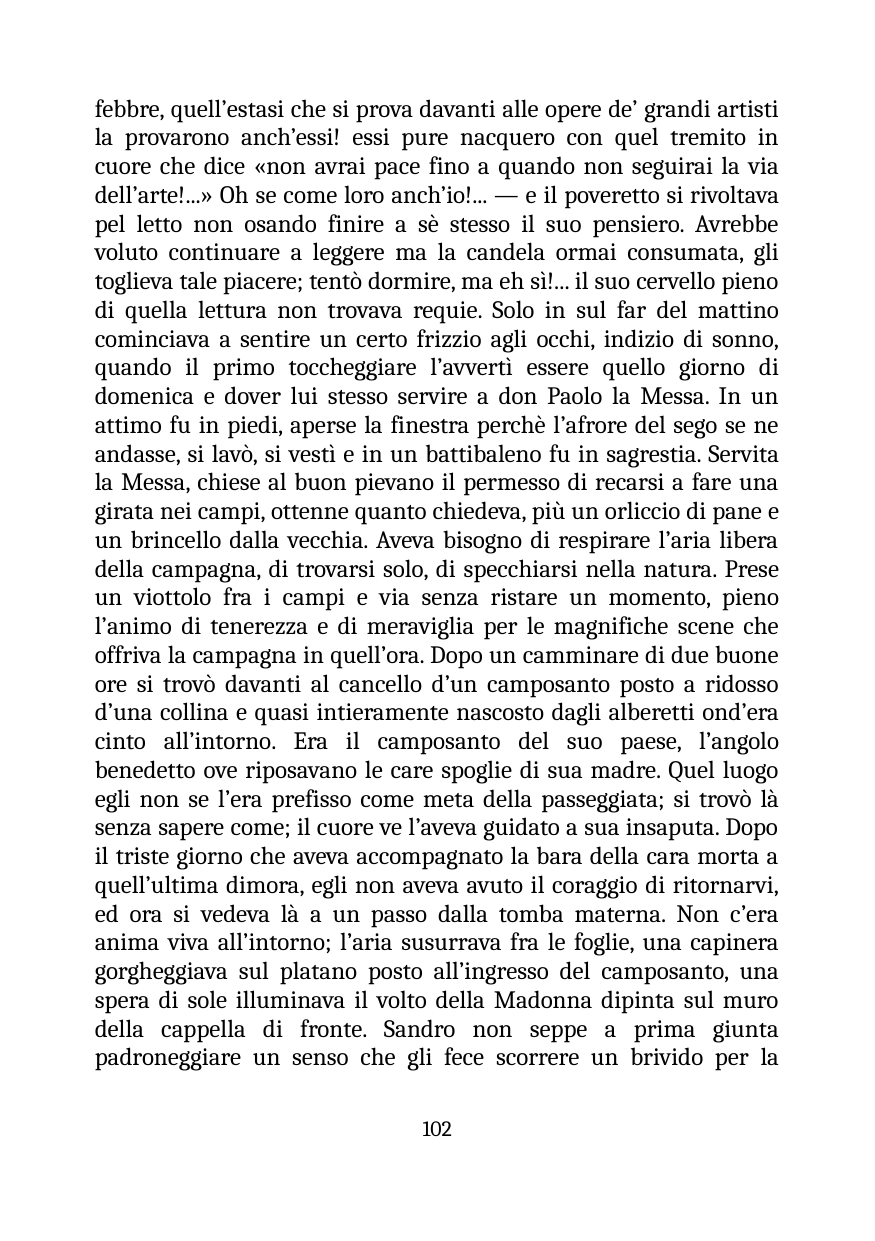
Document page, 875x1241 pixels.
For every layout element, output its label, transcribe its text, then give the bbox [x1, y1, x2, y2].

text febbre, quell’estasi che si prova davanti alle opere de’ grandi artisti la provarono anch’essi! essi pure nacquero con quel tremito in cuore che dice «non avrai pace fino a quando non seguirai la via dell’arte!...» Oh se come loro anch’io!... — e il poveretto si rivoltava pel letto non osando finire a sè stesso il suo pensiero. Avrebbe voluto continuare a leggere ma la candela ormai consumata, gli toglieva tale piacere; tentò dormire, ma eh sì!... il suo cervello pieno di quella lettura non trovava requie. Solo in sul far del mattino cominciava a sentire un certo frizzio agli occhi, indizio di sonno, quando il primo toccheggiare l’avvertì essere quello giorno di domenica e dover lui stesso servire a don Paolo la Messa. In un attimo fu in piedi, aperse la finestra perchè l’afrore del sego se ne andasse, si lavò, si vestì e in un battibaleno fu in sagrestia. Servita la Messa, chiese al buon pievano il permesso di recarsi a fare una girata nei campi, ottenne quanto chiedeva, più un orliccio di pane e un brincello dalla vecchia. Aveva bisogno di respirare l’aria libera della campagna, di trovarsi solo, di specchiarsi nella natura. Prese un viottolo fra i campi e via senza ristare un momento, pieno l’animo di tenerezza e di meraviglia per le magnifiche scene che offriva la campagna in quell’ora. Dopo un camminare di due buone ore si trovò davanti al cancello d’un camposanto posto a ridosso d’una collina e quasi intieramente nascosto dagli alberetti ond’era cinto all’intorno. Era il camposanto del suo paese, l’angolo benedetto ove riposavano le care spoglie di sua madre. Quel luogo egli non se l’era prefisso come meta della passeggiata; si trovò là senza sapere come; il cuore ve l’aveva guidato a sua insaputa. Dopo il triste giorno che aveva accompagnato la bara della cara morta a quell’ultima dimora, egli non aveva avuto il coraggio di ritornarvi, ed ora si vedeva là a un passo dalla tomba materna. Non c’era anima viva all’intorno; l’aria susurrava fra le foglie, una capinera gorgheggiava sul platano posto all’ingresso del camposanto, una spera di sole illuminava il volto della Madonna dipinta sul muro della cappella di fronte. Sandro non seppe a prima giunta padroneggiare un senso che gli fece scorrere un brivido per la [94, 94, 779, 1072]
